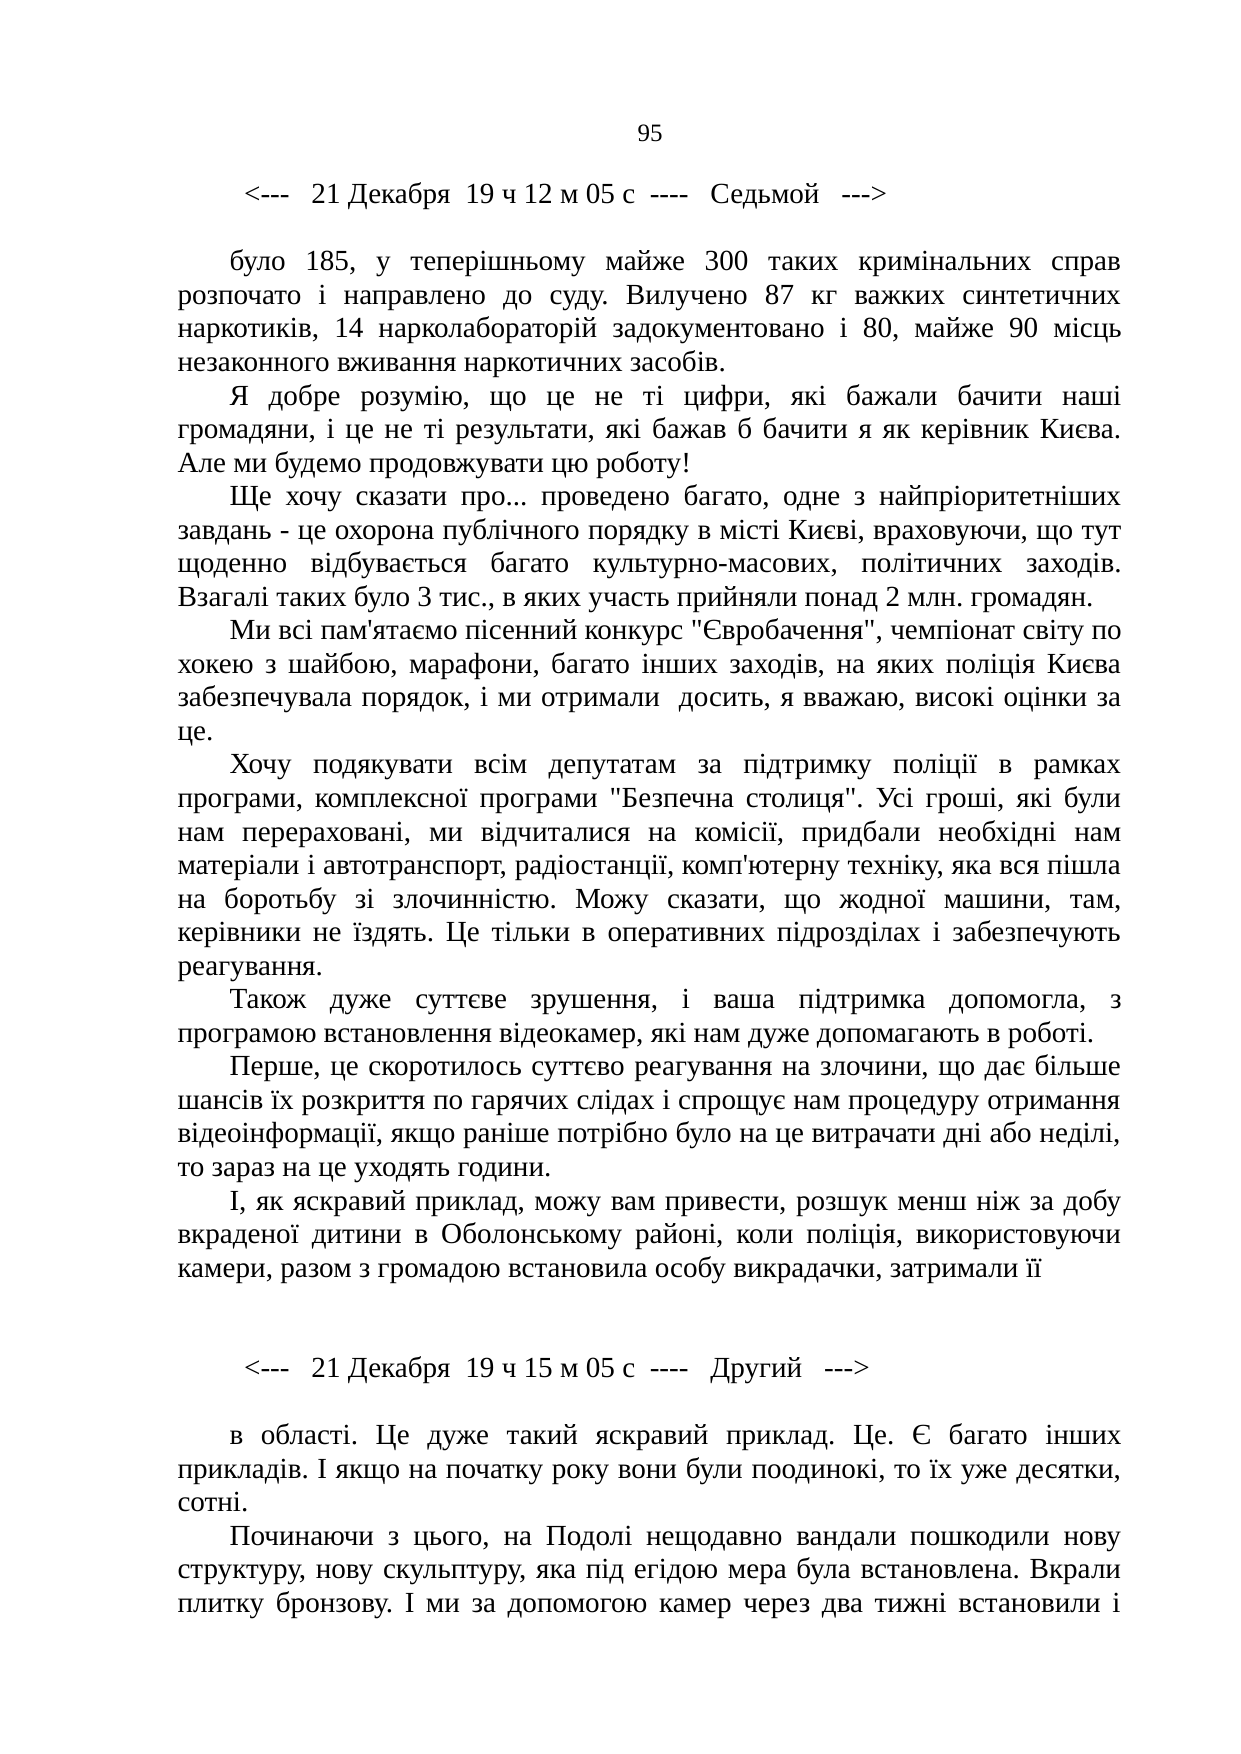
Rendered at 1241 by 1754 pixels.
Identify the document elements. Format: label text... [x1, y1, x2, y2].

text Хочу подякувати всім депутатам за підтримку поліції в рамках програми, комплексної програми "Безпечна столиця". Усі гроші, які були нам перераховані, ми відчиталися на комісії, придбали необхідні нам матеріали і автотранспорт, радіостанції, комп'ютерну техніку, яка вся пішла на боротьбу зі злочинністю. Можу сказати, що жодної машини, там, керівники не їздять. Це тільки в оперативних підрозділах і забезпечують реагування. [177, 747, 1122, 981]
text Ми всі пам'ятаємо пісенний конкурс "Євробачення", чемпіонат світу по хокею з шайбою, марафони, багато інших заходів, на яких поліція Києва забезпечувала порядок, і ми отримали досить, я вважаю, високі оцінки за це. [177, 612, 1122, 747]
text в області. Це дуже такий яскравий приклад. Це. Є багато інших прикладів. І якщо на початку року вони були поодинокі, то їх уже десятки, сотні. [177, 1417, 1122, 1518]
text <--- 21 Декабря 19 ч 12 м 05 с ---- Седьмой ---> [177, 176, 1122, 210]
text Ще хочу сказати про... проведено багато, одне з найпріоритетніших завдань - це охорона публічного порядку в місті Києві, враховуючи, що тут щоденно відбувається багато культурно-масових, політичних заходів. Взагалі таких було 3 тис., в яких участь прийняли понад 2 млн. громадян. [177, 478, 1122, 612]
text Я добре розумію, що це не ті цифри, які бажали бачити наші громадяни, і це не ті результати, які бажав б бачити я як керівник Києва. Але ми будемо продовжувати цю роботу! [177, 378, 1122, 478]
text було 185, у теперішньому майже 300 таких кримінальних справ розпочато і направлено до суду. Вилучено 87 кг важких синтетичних наркотиків, 14 нарколабораторій задокументовано і 80, майже 90 місць незаконного вживання наркотичних засобів. [177, 243, 1122, 378]
text Починаючи з цього, на Подолі нещодавно вандали пошкодили нову структуру, нову скульптуру, яка під егідою мера була встановлена. Вкрали плитку бронзову. І ми за допомогою камер через два тижні встановили і [177, 1518, 1122, 1619]
text Перше, це скоротилось суттєво реагування на злочини, що дає більше шансів їх розкриття по гарячих слідах і спрощує нам процедуру отримання відеоінформації, якщо раніше потрібно було на це витрачати дні або неділі, то зараз на це уходять години. [177, 1048, 1122, 1183]
text Також дуже суттєве зрушення, і ваша підтримка допомогла, з програмою встановлення відеокамер, які нам дуже допомагають в роботі. [177, 981, 1122, 1048]
text <--- 21 Декабря 19 ч 15 м 05 с ---- Другий ---> [177, 1350, 1122, 1384]
text І, як яскравий приклад, можу вам привести, розшук менш ніж за добу вкраденої дитини в Оболонському районі, коли поліція, використовуючи камери, разом з громадою встановила особу викрадачки, затримали її [177, 1183, 1122, 1283]
